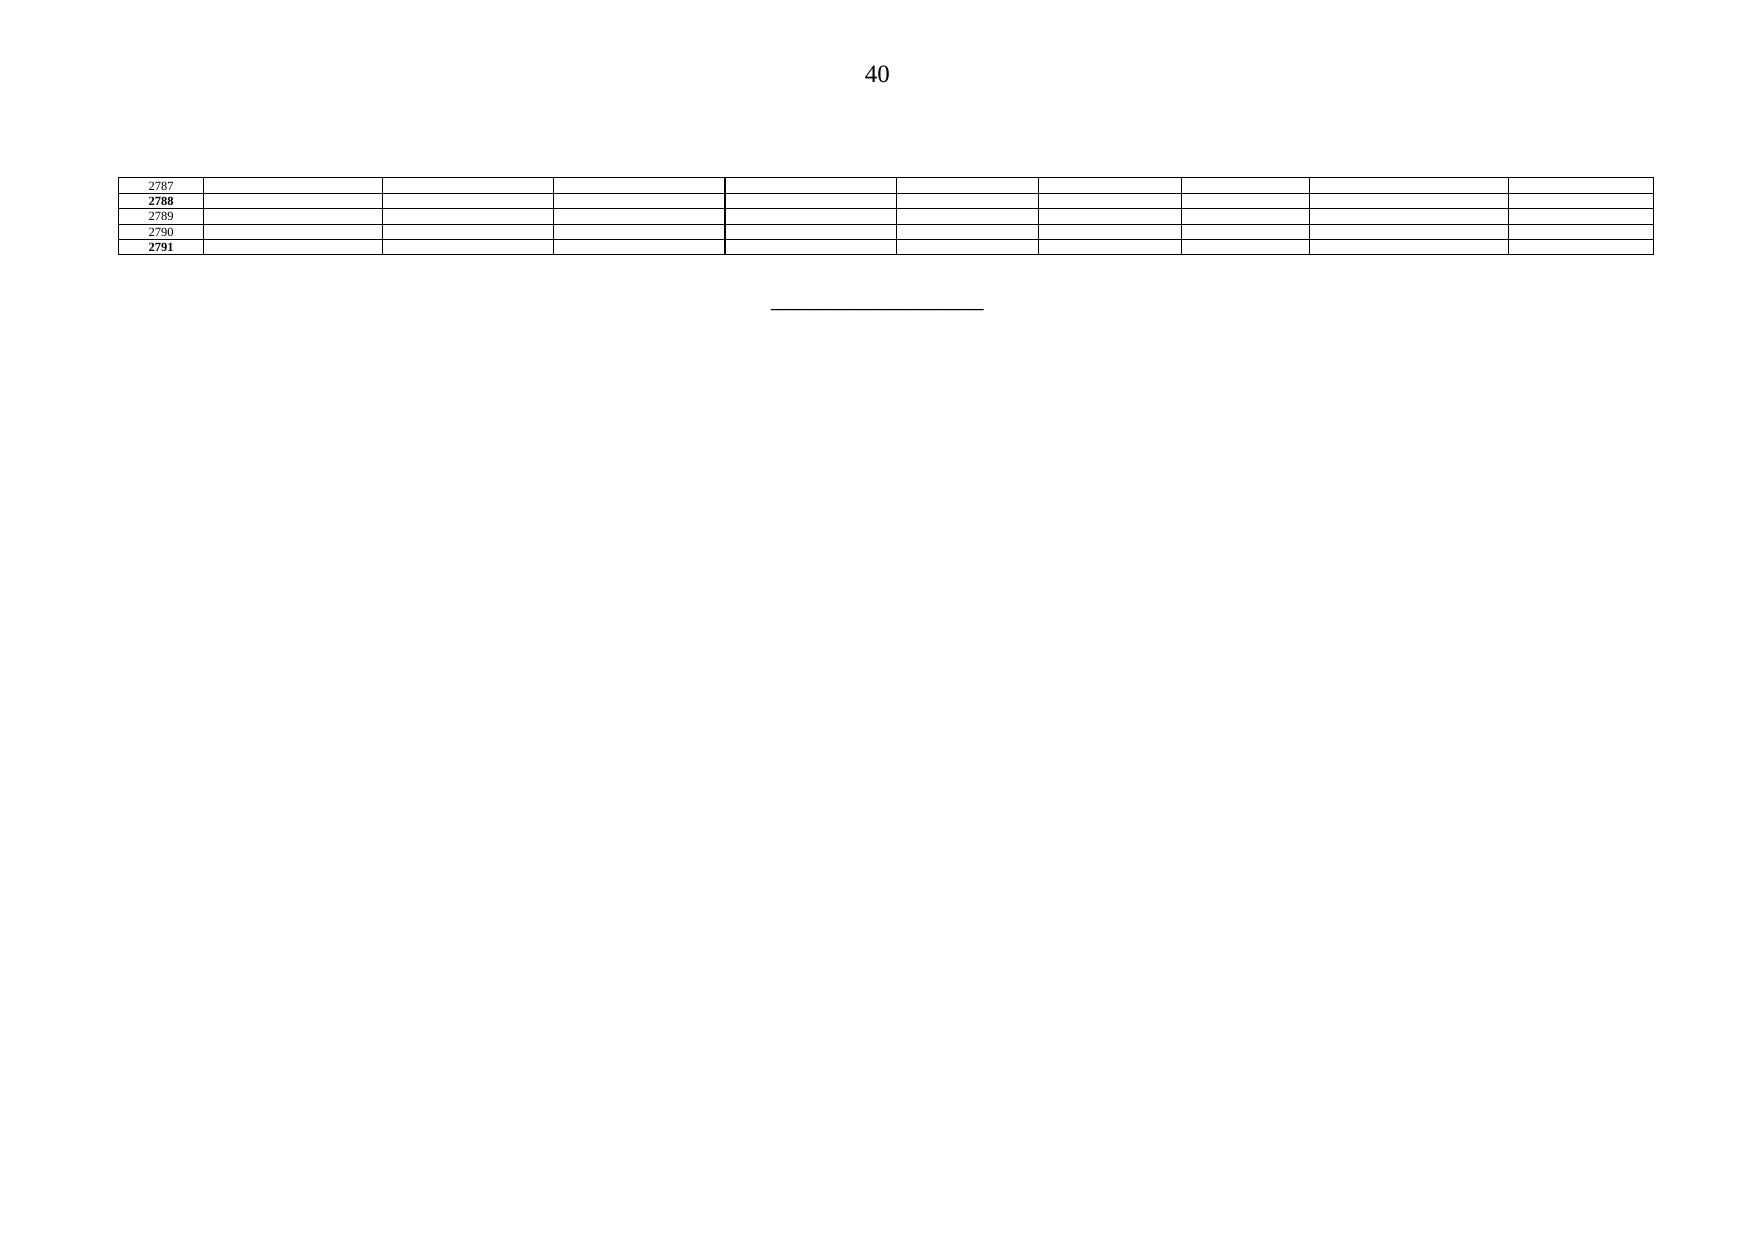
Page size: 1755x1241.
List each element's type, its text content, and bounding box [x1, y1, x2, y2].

table_cell [1509, 194, 1653, 208]
table_cell [383, 209, 553, 223]
table_cell [1182, 209, 1309, 223]
table_cell [1182, 194, 1309, 208]
table_cell [554, 194, 724, 208]
table_cell [897, 194, 1038, 208]
table_cell 2787 [119, 178, 203, 193]
table_cell [897, 209, 1038, 223]
table_cell [1310, 194, 1508, 208]
table_cell [726, 225, 896, 239]
table_cell [204, 240, 382, 254]
table_cell [1509, 225, 1653, 239]
table_cell [726, 178, 896, 193]
table_cell [1310, 209, 1508, 223]
table_cell [554, 225, 724, 239]
table_cell [204, 225, 382, 239]
table_cell 2791 [119, 240, 203, 254]
table_cell [204, 209, 382, 223]
table_cell [1509, 240, 1653, 254]
table_cell [1509, 209, 1653, 223]
table_cell 2789 [119, 209, 203, 223]
table_cell [1039, 178, 1181, 193]
table_cell [1182, 178, 1309, 193]
table_cell [1039, 240, 1181, 254]
table_cell [726, 194, 896, 208]
table_cell [1310, 240, 1508, 254]
table_cell [383, 225, 553, 239]
table_cell [897, 178, 1038, 193]
table_cell [1039, 194, 1181, 208]
table_cell [383, 194, 553, 208]
table_cell [204, 178, 382, 193]
table_cell [726, 209, 896, 223]
table_cell [726, 240, 896, 254]
text _________________ [118, 284, 1636, 313]
table_cell [1310, 225, 1508, 239]
table_cell 2790 [119, 225, 203, 239]
table_cell [897, 225, 1038, 239]
table_cell [1039, 209, 1181, 223]
table_cell [1182, 240, 1309, 254]
table_cell 2788 [119, 194, 203, 208]
table_cell [554, 209, 724, 223]
table_cell [1310, 178, 1508, 193]
table_cell [1182, 225, 1309, 239]
table_cell [383, 178, 553, 193]
table_cell [554, 178, 724, 193]
table_cell [383, 240, 553, 254]
table_cell [1509, 178, 1653, 193]
table_cell [1039, 225, 1181, 239]
table_cell [204, 194, 382, 208]
table_cell [554, 240, 724, 254]
table_cell [897, 240, 1038, 254]
